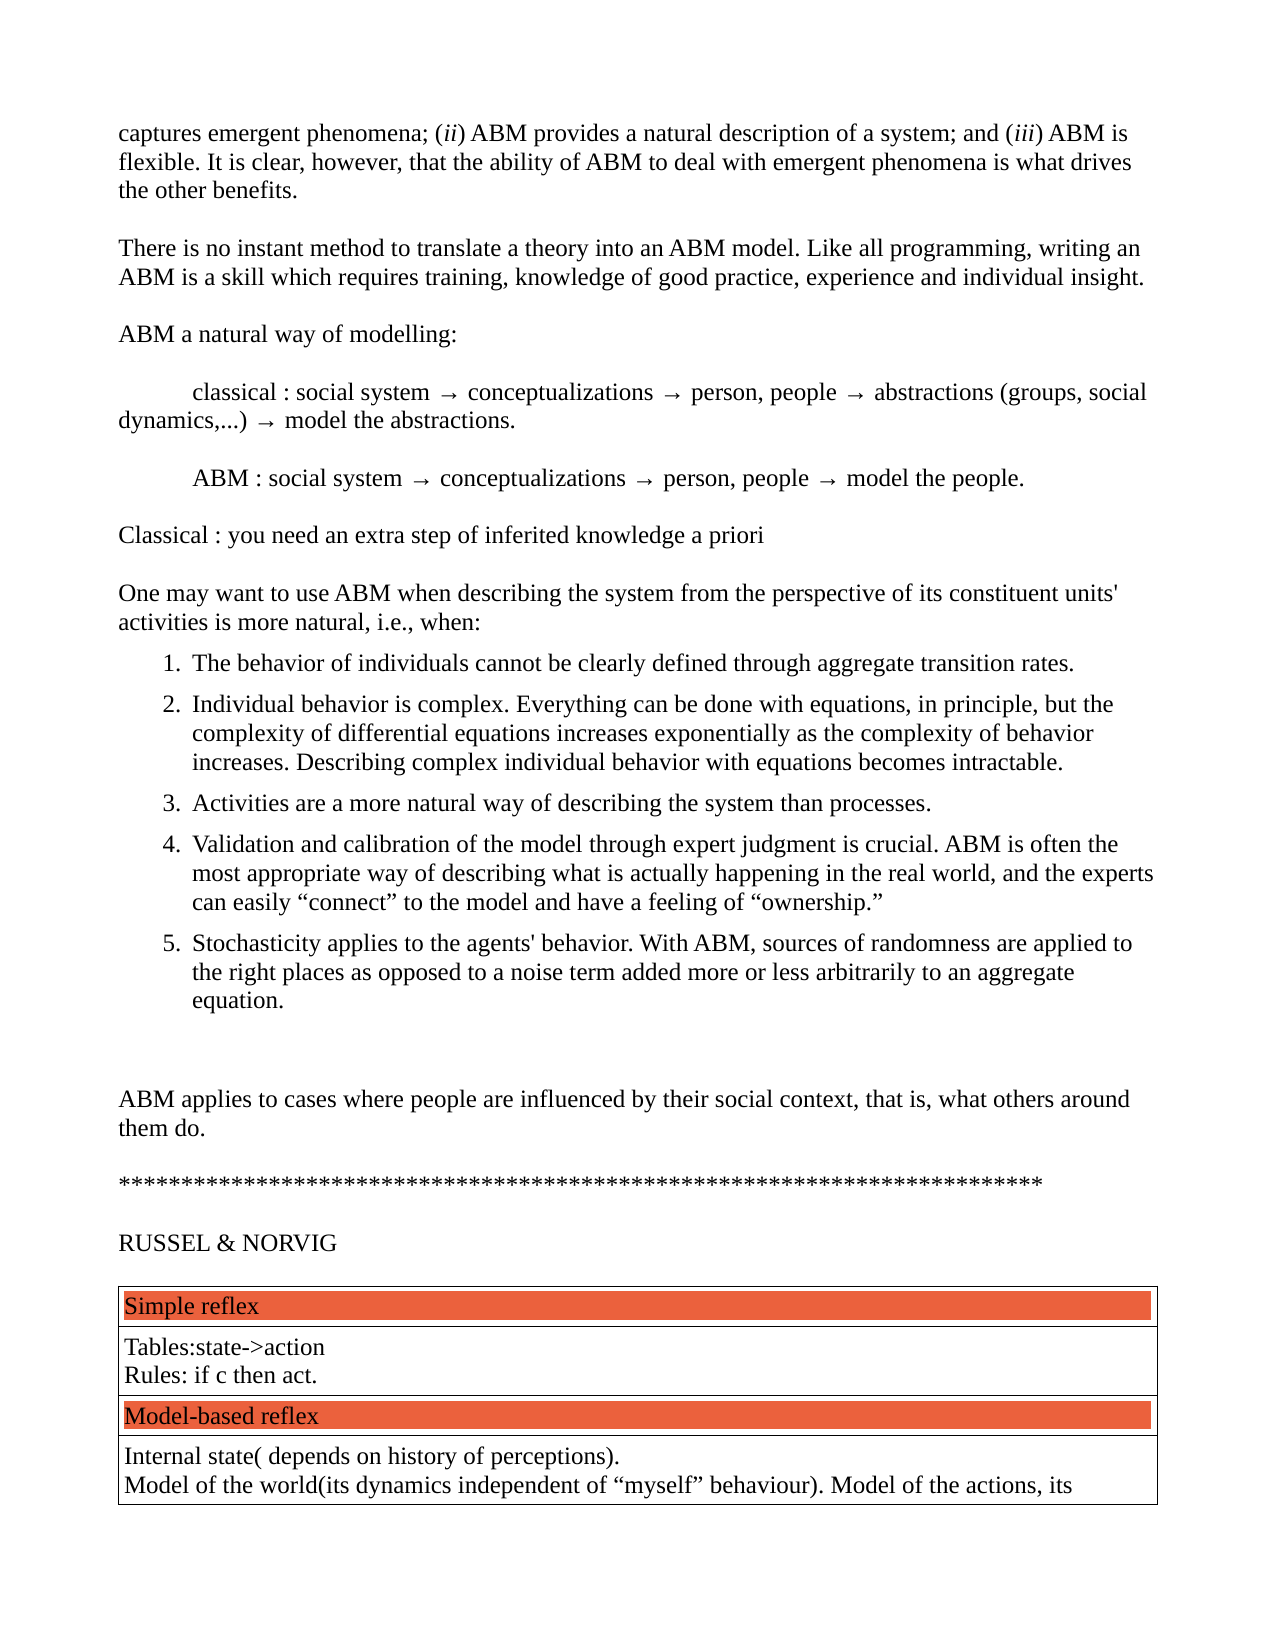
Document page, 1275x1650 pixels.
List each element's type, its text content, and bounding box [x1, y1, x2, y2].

table_cell Model-based reflex [119, 1396, 1157, 1435]
table_header Simple reflex [119, 1287, 1157, 1326]
text captures emergent phenomena; (ii) ABM provides a natural description of a system; and (iii) ABM is flexible. It is clear, however, that the ability of ABM to deal with emergent phenomena is what drives the other benefits. [118, 118, 1157, 204]
text One may want to use ABM when describing the system from the perspective of its constituent units' activities is more natural, i.e., when: [118, 578, 1157, 636]
text ************************************************************************** RUSSEL & NORVIG [118, 1171, 1157, 1257]
list The behavior of individuals cannot be clearly defined through aggregate transition rates. [162, 648, 1157, 677]
table_cell Internal state( depends on history of perceptions). Model of the world(its dynamics independent of “myself” behaviour). Model of the actions, its [119, 1436, 1157, 1504]
list Stochasticity applies to the agents' behavior. With ABM, sources of randomness are applied to the right places as opposed to a noise term added more or less arbitrarily to an aggregate equation. [162, 928, 1157, 1014]
text ABM applies to cases where people are influenced by their social context, that is, what others around them do. [118, 1084, 1157, 1171]
text ABM a natural way of modelling: [118, 319, 1157, 348]
text There is no instant method to translate a theory into an ABM model. Like all programming, writing an ABM is a skill which requires training, knowledge of good practice, experience and individual insight. [118, 233, 1157, 291]
list Validation and calibration of the model through expert judgment is crucial. ABM is often the most appropriate way of describing what is actually happening in the real world, and the experts can easily “connect” to the model and have a feeling of “ownership.” [162, 829, 1157, 916]
list Individual behavior is complex. Everything can be done with equations, in principle, but the complexity of differential equations increases exponentially as the complexity of behavior increases. Describing complex individual behavior with equations becomes intractable. [162, 689, 1157, 776]
table_cell Tables:state->action Rules: if c then act. [119, 1327, 1157, 1395]
list Activities are a more natural way of describing the system than processes. [162, 788, 1157, 817]
text ABM : social system → conceptualizations → person, people → model the people. Classical : you need an extra step of inferited knowledge a priori [118, 463, 1157, 549]
text classical : social system → conceptualizations → person, people → abstractions (groups, social dynamics,...) → model the abstractions. [118, 377, 1157, 434]
